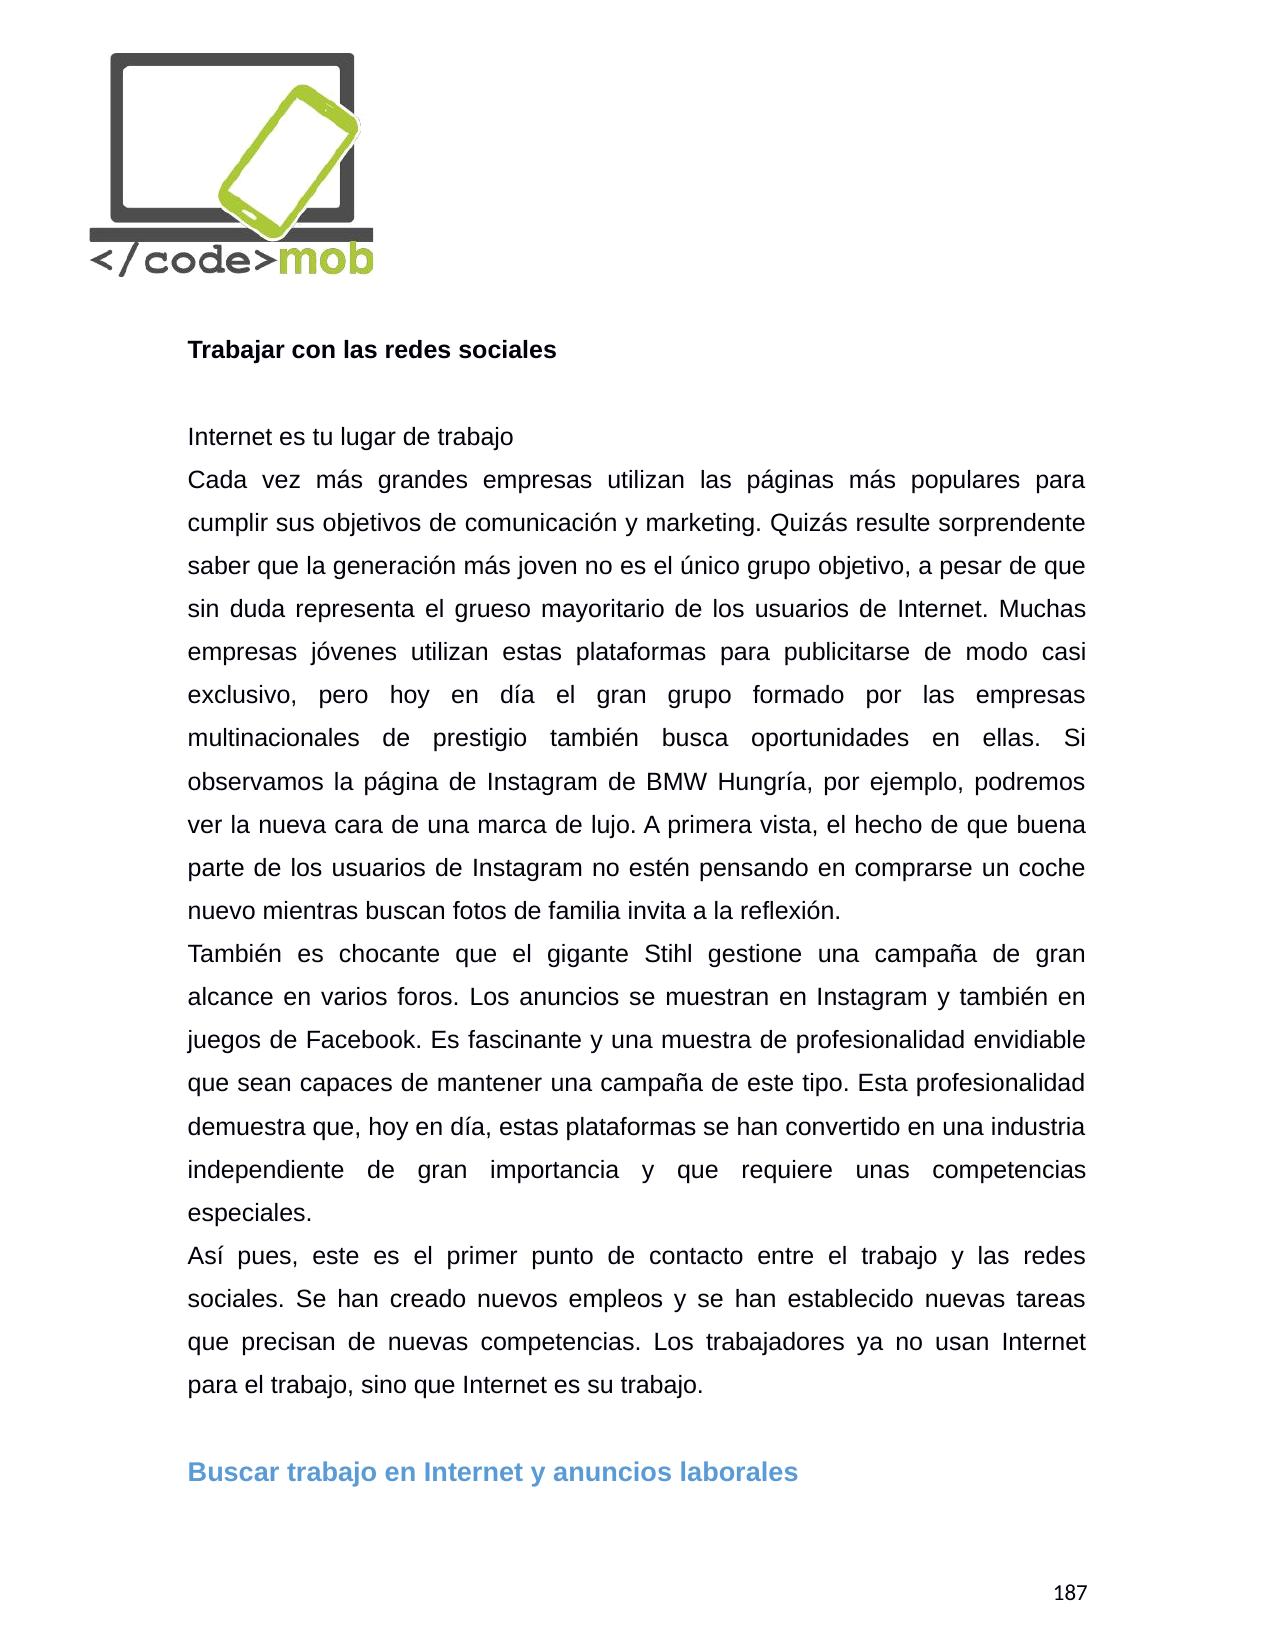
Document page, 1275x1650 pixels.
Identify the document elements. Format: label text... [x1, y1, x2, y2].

text Trabajar con las redes sociales [187, 335, 1087, 364]
text También es chocante que el gigante Stihl gestione una campaña de gran alcance en varios foros. Los anuncios se muestran en Instagram y también en juegos de Facebook. Es fascinante y una muestra de profesionalidad envidiable que sean capaces de mantener una campaña de este tipo. Esta profesionalidad demuestra que, hoy en día, estas plataformas se han convertido en una industria independiente de gran importancia y que requiere unas competencias especiales. [187, 939, 1087, 1226]
text Así pues, este es el primer punto de contacto entre el trabajo y las redes sociales. Se han creado nuevos empleos y se han establecido nuevas tareas que precisan de nuevas competencias. Los trabajadores ya no usan Internet para el trabajo, sino que Internet es su trabajo. [187, 1241, 1087, 1399]
text Internet es tu lugar de trabajo [187, 421, 1087, 450]
subtitle Buscar trabajo en Internet y anuncios laborales [187, 1456, 1087, 1488]
picture [89, 53, 374, 277]
text Cada vez más grandes empresas utilizan las páginas más populares para cumplir sus objetivos de comunicación y marketing. Quizás resulte sorprendente saber que la generación más joven no es el único grupo objetivo, a pesar de que sin duda representa el grueso mayoritario de los usuarios de Internet. Muchas empresas jóvenes utilizan estas plataformas para publicitarse de modo casi exclusivo, pero hoy en día el gran grupo formado por las empresas multinacionales de prestigio también busca oportunidades en ellas. Si observamos la página de Instagram de BMW Hungría, por ejemplo, podremos ver la nueva cara de una marca de lujo. A primera vista, el hecho de que buena parte de los usuarios de Instagram no estén pensando en comprarse un coche nuevo mientras buscan fotos de familia invita a la reflexión. [187, 464, 1087, 924]
